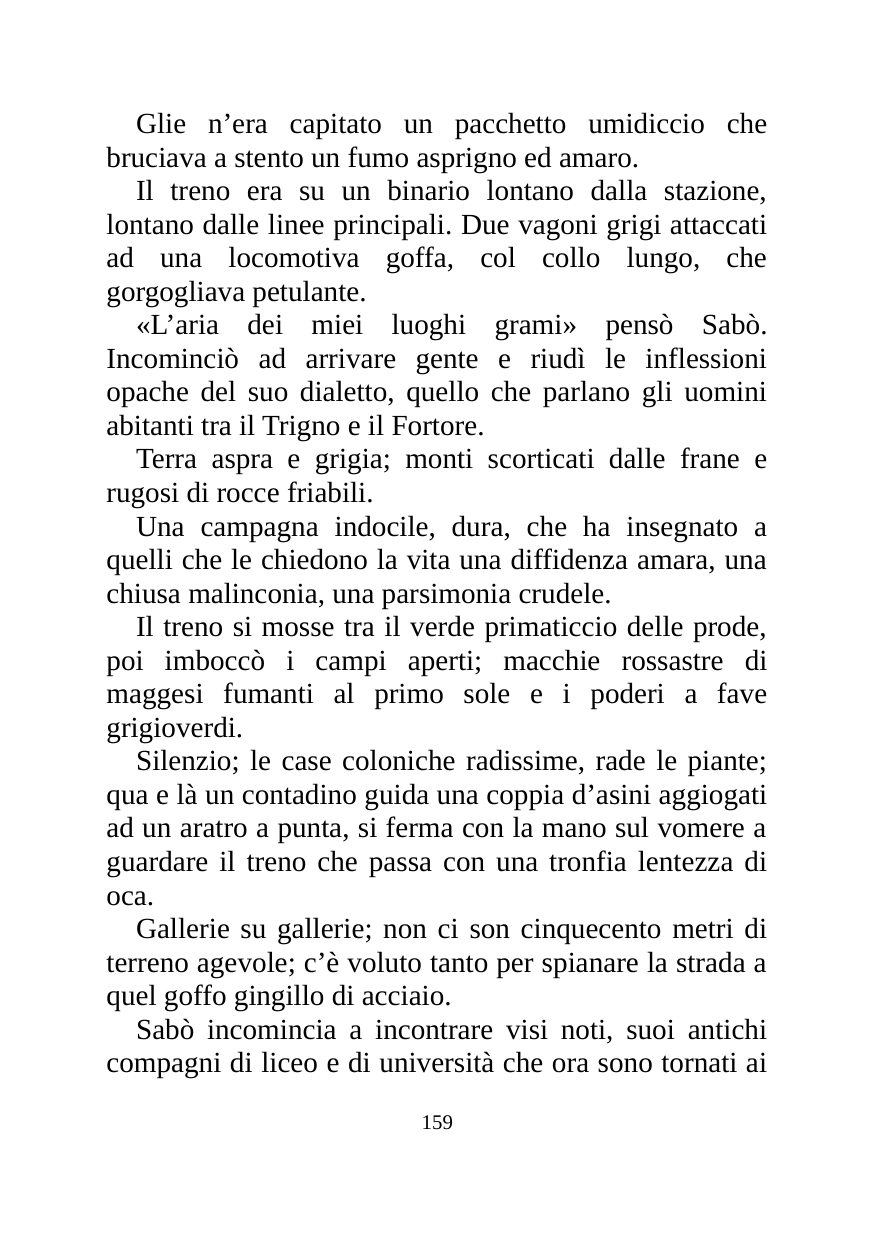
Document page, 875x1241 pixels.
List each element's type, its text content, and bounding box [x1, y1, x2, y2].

text Terra aspra e grigia; monti scorticati dalle frane e rugosi di rocce friabili. [106, 442, 768, 509]
text Il treno si mosse tra il verde primaticcio delle prode, poi imboccò i campi aperti; macchie rossastre di maggesi fumanti al primo sole e i poderi a fave grigioverdi. [106, 609, 768, 743]
text «L’aria dei miei luoghi grami» pensò Sabò. Incominciò ad arrivare gente e riudì le inflessioni opache del suo dialetto, quello che parlano gli uomini abitanti tra il Trigno e il Fortore. [106, 307, 768, 442]
text Glie n’era capitato un pacchetto umidiccio che bruciava a stento un fumo asprigno ed amaro. [106, 106, 768, 173]
text Gallerie su gallerie; non ci son cinquecento metri di terreno agevole; c’è voluto tanto per spianare la strada a quel goffo gingillo di acciaio. [106, 911, 768, 1012]
text Il treno era su un binario lontano dalla stazione, lontano dalle linee principali. Due vagoni grigi attaccati ad una locomotiva goffa, col collo lungo, che gorgogliava petulante. [106, 173, 768, 307]
text Sabò incomincia a incontrare visi noti, suoi antichi compagni di liceo e di università che ora sono tornati ai [106, 1012, 768, 1079]
text Una campagna indocile, dura, che ha insegnato a quelli che le chiedono la vita una diffidenza amara, una chiusa malinconia, una parsimonia crudele. [106, 509, 768, 609]
text Silenzio; le case coloniche radissime, rade le piante; qua e là un contadino guida una coppia d’asini aggiogati ad un aratro a punta, si ferma con la mano sul vomere a guardare il treno che passa con una tronfia lentezza di oca. [106, 743, 768, 911]
